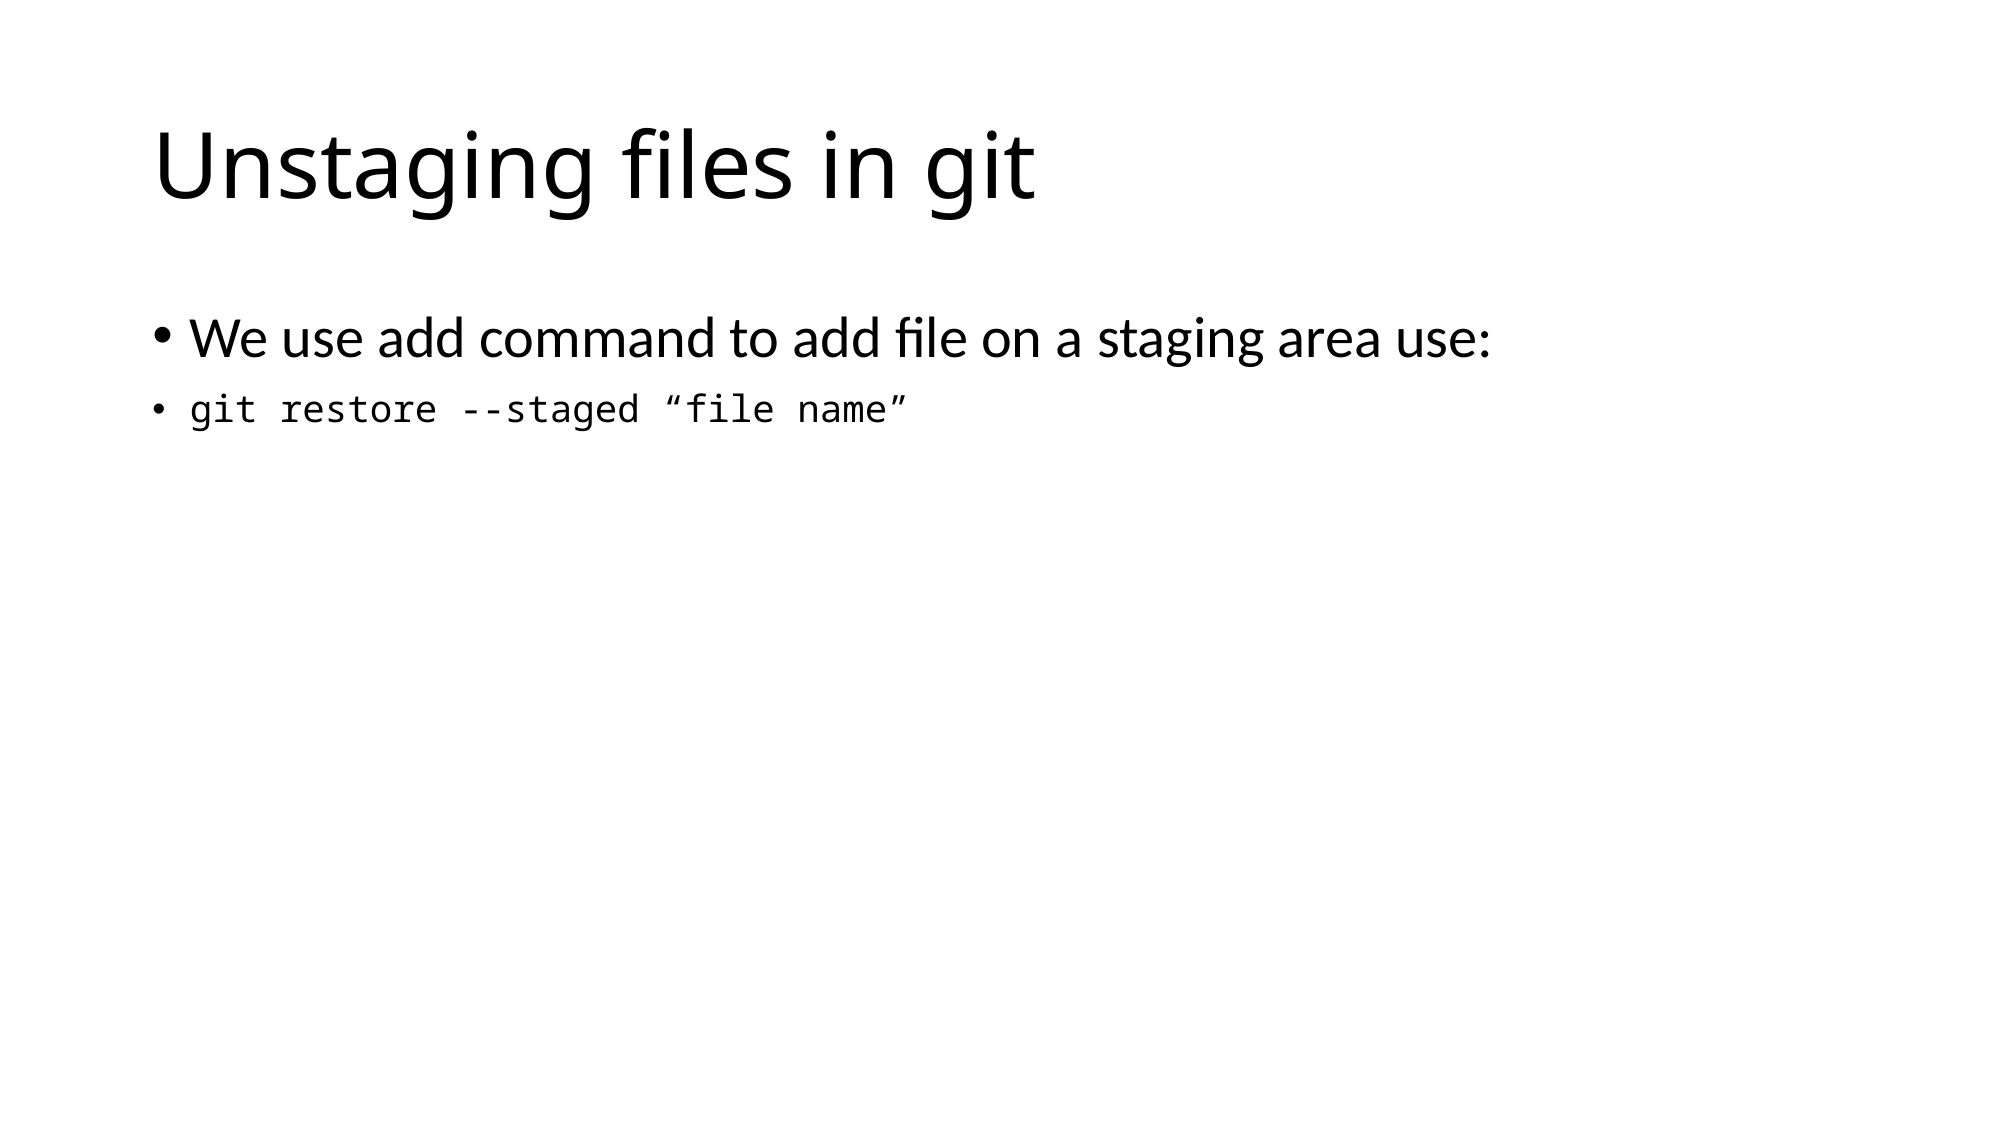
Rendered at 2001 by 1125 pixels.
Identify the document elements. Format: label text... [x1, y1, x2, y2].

list We use add command to add file on a staging area use: git restore --staged “file name” [137, 299, 1863, 1014]
title Unstaging files in git [137, 59, 1863, 278]
